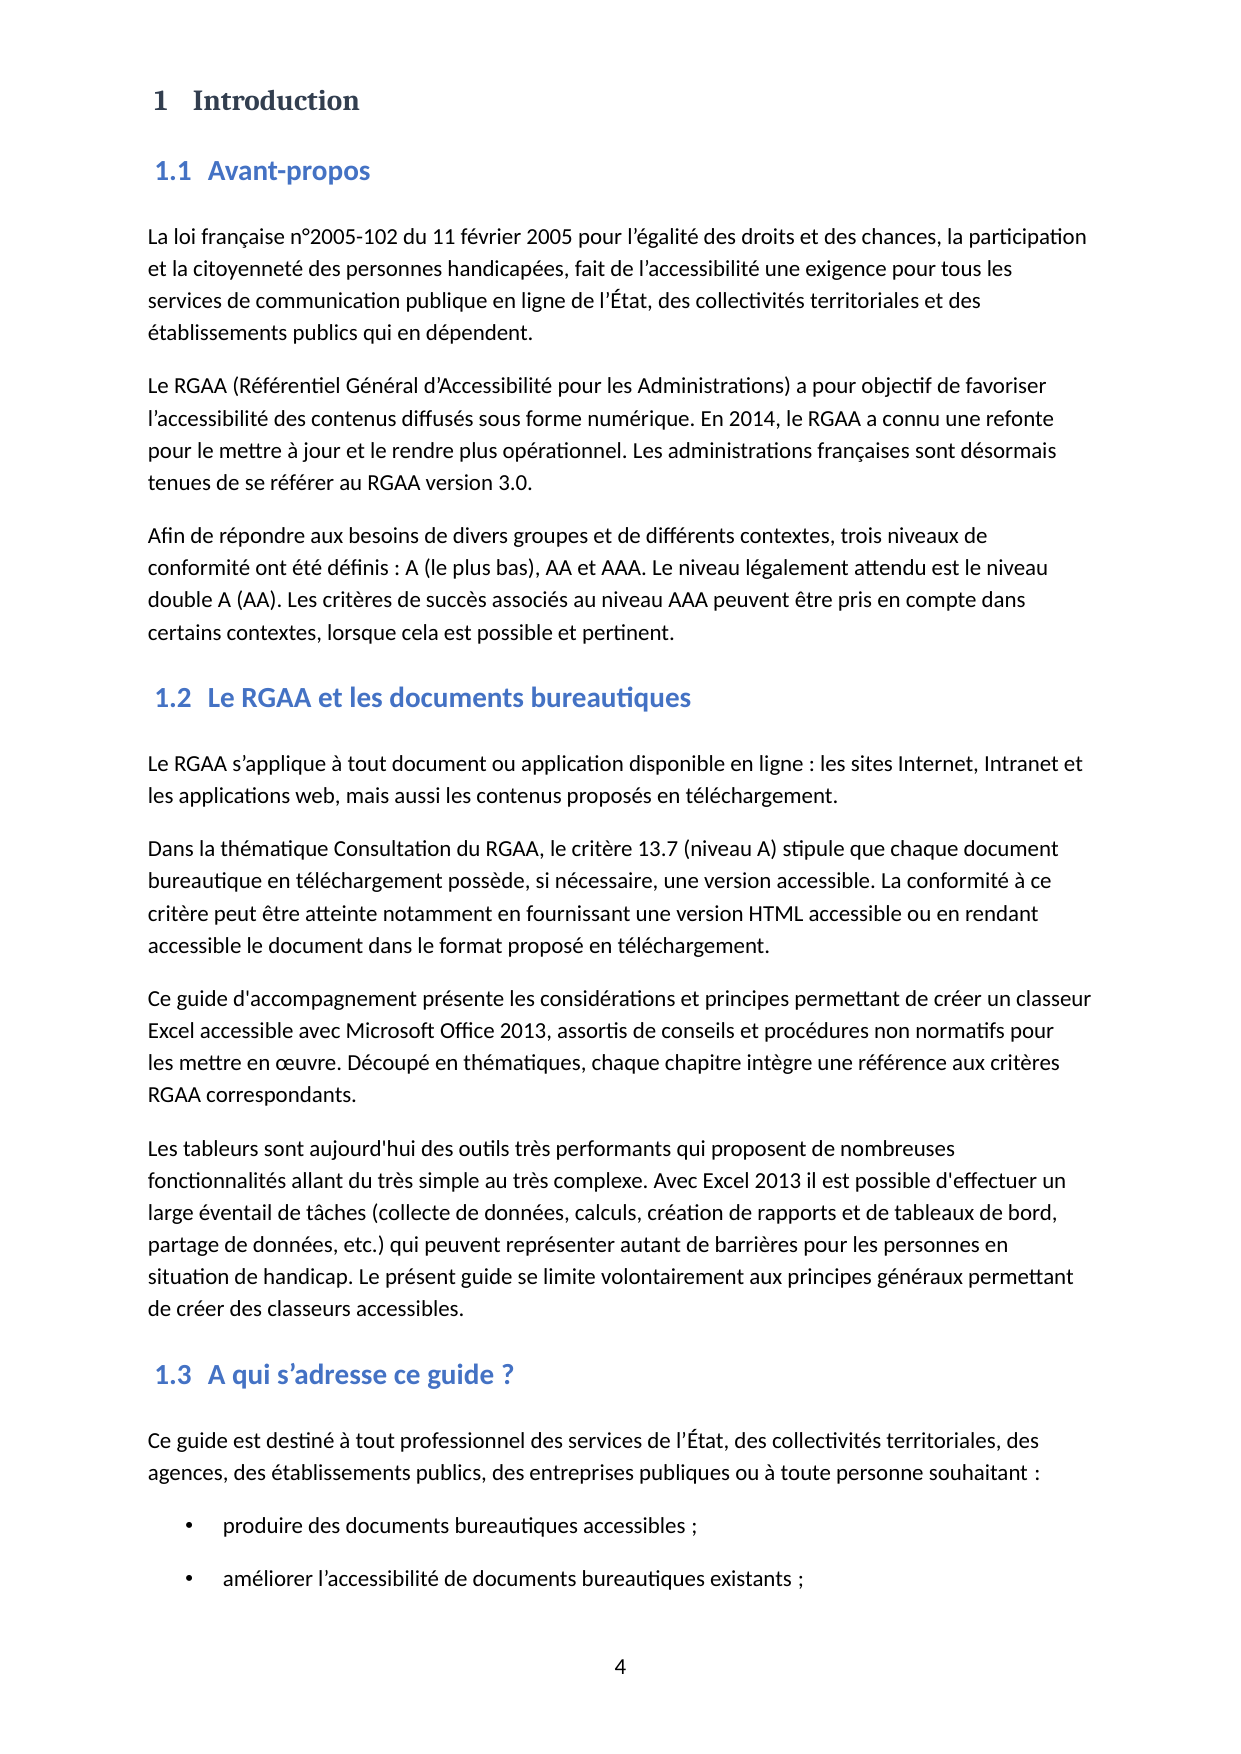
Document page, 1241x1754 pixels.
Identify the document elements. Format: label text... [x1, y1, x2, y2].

text La loi française n°2005-102 du 11 février 2005 pour l’égalité des droits et des chances, la participation et la citoyenneté des personnes handicapées, fait de l’accessibilité une exigence pour tous les services de communication publique en ligne de l’État, des collectivités territoriales et des établissements publics qui en dépendent. [148, 222, 1093, 347]
text Dans la thématique Consultation du RGAA, le critère 13.7 (niveau A) stipule que chaque document bureautique en téléchargement possède, si nécessaire, une version accessible. La conformité à ce critère peut être atteinte notamment en fournissant une version HTML accessible ou en rendant accessible le document dans le format proposé en téléchargement. [148, 834, 1093, 959]
text Ce guide est destiné à tout professionnel des services de l’État, des collectivités territoriales, des agences, des établissements publics, des entreprises publiques ou à toute personne souhaitant : [148, 1426, 1093, 1486]
list améliorer l’accessibilité de documents bureautiques existants ; [185, 1564, 1093, 1592]
text Le RGAA (Référentiel Général d’Accessibilité pour les Administrations) a pour objectif de favoriser l’accessibilité des contenus diffusés sous forme numérique. En 2014, le RGAA a connu une refonte pour le mettre à jour et le rendre plus opérationnel. Les administrations françaises sont désormais tenues de se référer au RGAA version 3.0. [148, 372, 1093, 496]
subtitle Le RGAA et les documents bureautiques [148, 679, 1093, 715]
text Le RGAA s’applique à tout document ou application disponible en ligne : les sites Internet, Intranet et les applications web, mais aussi les contenus proposés en téléchargement. [148, 749, 1093, 809]
text Afin de répondre aux besoins de divers groupes et de différents contextes, trois niveaux de conformité ont été définis : A (le plus bas), AA et AAA. Le niveau légalement attendu est le niveau double A (AA). Les critères de succès associés au niveau AAA peuvent être pris en compte dans certains contextes, lorsque cela est possible et pertinent. [148, 521, 1093, 646]
text Les tableurs sont aujourd'hui des outils très performants qui proposent de nombreuses fonctionnalités allant du très simple au très complexe. Avec Excel 2013 il est possible d'effectuer un large éventail de tâches (collecte de données, calculs, création de rapports et de tableaux de bord, partage de données, etc.) qui peuvent représenter autant de barrières pour les personnes en situation de handicap. Le présent guide se limite volontairement aux principes généraux permettant de créer des classeurs accessibles. [148, 1134, 1093, 1323]
subtitle A qui s’adresse ce guide ? [148, 1356, 1093, 1392]
subtitle Introduction [148, 84, 1093, 118]
text Ce guide d'accompagnement présente les considérations et principes permettant de créer un classeur Excel accessible avec Microsoft Office 2013, assortis de conseils et procédures non normatifs pour les mettre en œuvre. Découpé en thématiques, chaque chapitre intègre une référence aux critères RGAA correspondants. [148, 984, 1093, 1109]
list produire des documents bureautiques accessibles ; [185, 1511, 1093, 1539]
subtitle Avant-propos [148, 152, 1093, 188]
